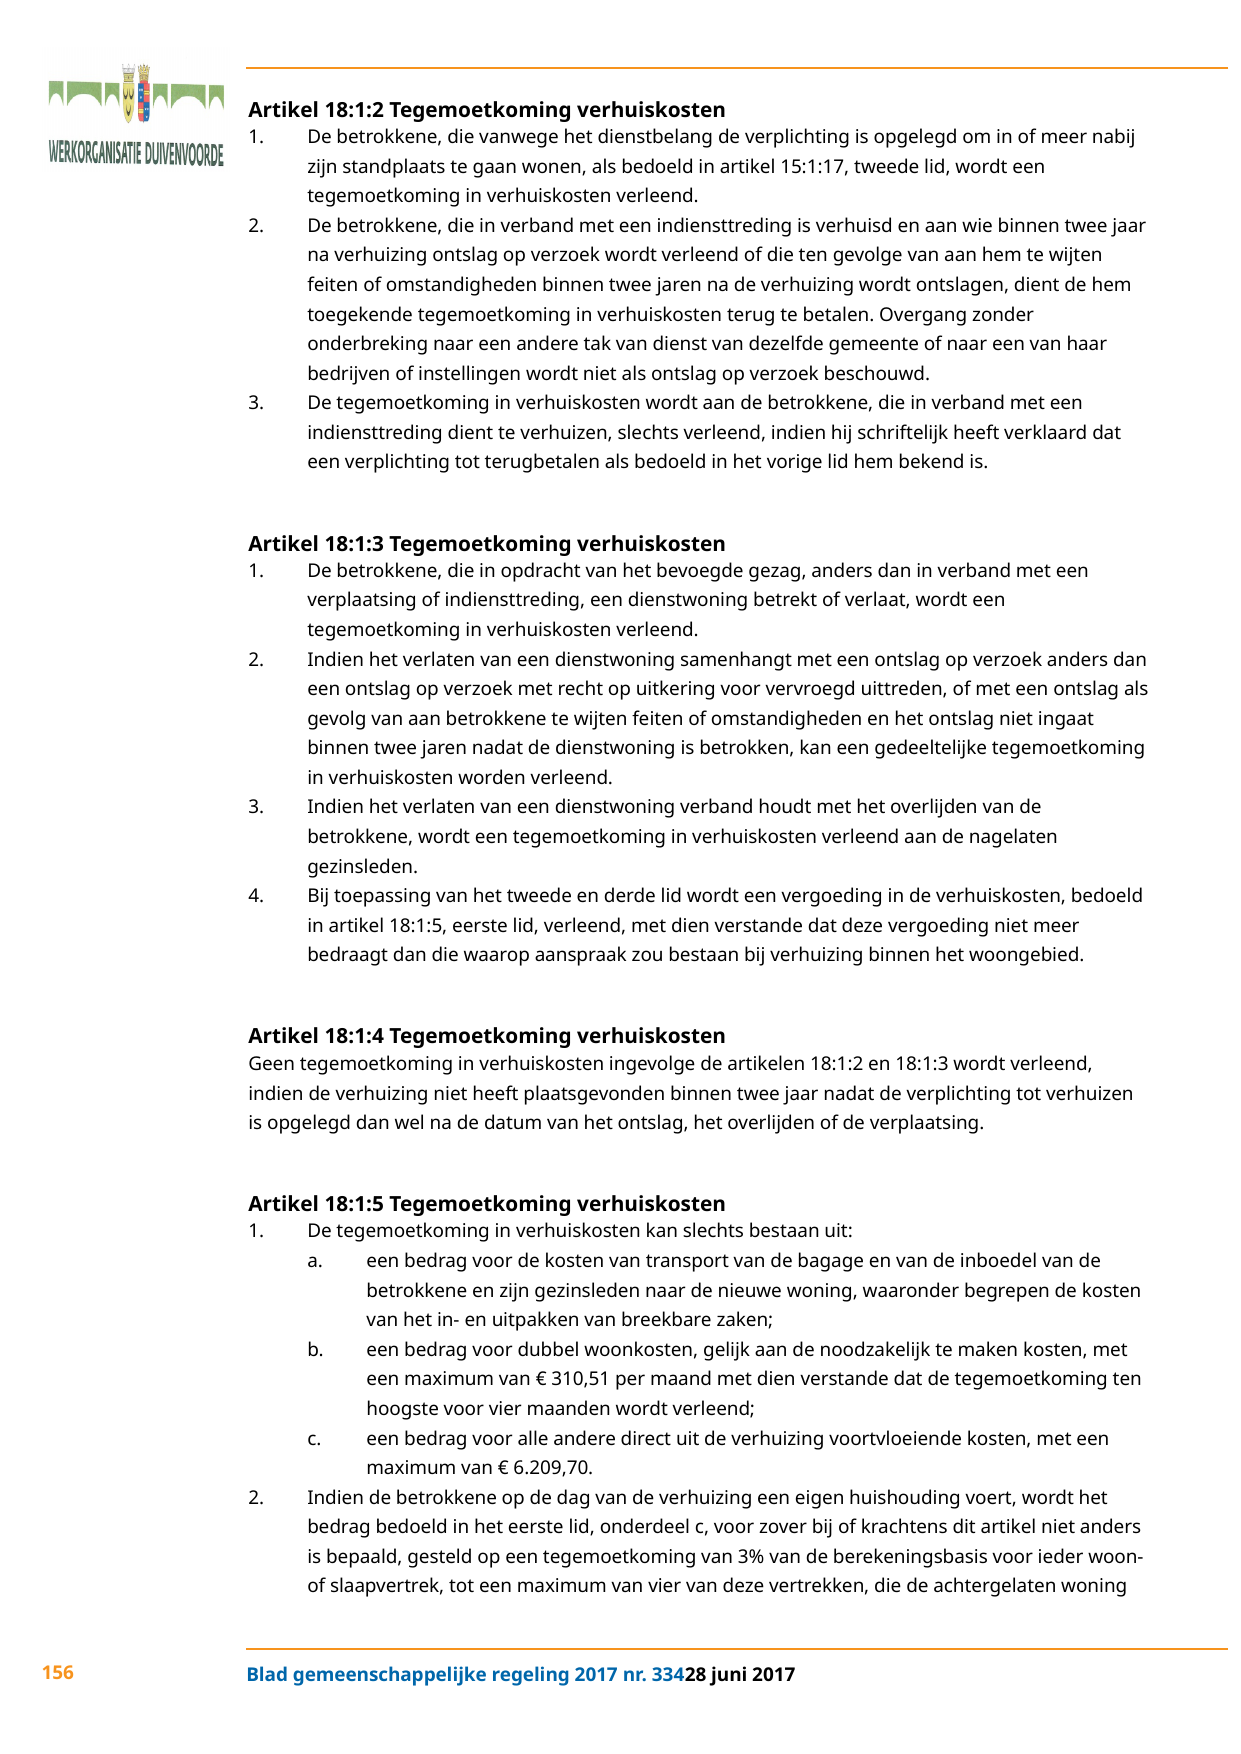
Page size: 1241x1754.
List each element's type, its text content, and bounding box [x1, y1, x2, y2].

text Artikel 18:1:3 Tegemoetkoming verhuiskosten [248, 529, 1152, 557]
list Indien de betrokkene op de dag van de verhuizing een eigen huishouding voert, wordt het bedrag bedoeld in het eerste lid, onderdeel c, voor zover bij of krachtens dit artikel niet anders is bepaald, gesteld op een tegemoetkoming van 3% van de berekeningsbasis voor ieder woon- of slaapvertrek, tot een maximum van vier van deze vertrekken, die de achtergelaten woning [248, 1484, 1152, 1598]
list Indien het verlaten van een dienstwoning samenhangt met een ontslag op verzoek anders dan een ontslag op verzoek met recht op uitkering voor vervroegd uittreden, of met een ontslag als gevolg van aan betrokkene te wijten feiten of omstandigheden en het ontslag niet ingaat binnen twee jaren nadat de dienstwoning is betrokken, kan een gedeeltelijke tegemoetkoming in verhuiskosten worden verleend. [248, 646, 1152, 790]
list Bij toepassing van het tweede en derde lid wordt een vergoeding in de verhuiskosten, bedoeld in artikel 18:1:5, eerste lid, verleend, met dien verstande dat deze vergoeding niet meer bedraagt dan die waarop aanspraak zou bestaan bij verhuizing binnen het woongebied. [248, 882, 1152, 967]
list Indien het verlaten van een dienstwoning verband houdt met het overlijden van de betrokkene, wordt een tegemoetkoming in verhuiskosten verleend aan de nagelaten gezinsleden. [248, 794, 1152, 879]
text Artikel 18:1:4 Tegemoetkoming verhuiskosten [248, 1022, 1152, 1050]
list De tegemoetkoming in verhuiskosten wordt aan de betrokkene, die in verband met een indiensttreding dient te verhuizen, slechts verleend, indien hij schriftelijk heeft verklaard dat een verplichting tot terugbetalen als bedoeld in het vorige lid hem bekend is. [248, 389, 1152, 474]
list De tegemoetkoming in verhuiskosten kan slechts bestaan uit: [248, 1218, 1152, 1243]
text Artikel 18:1:2 Tegemoetkoming verhuiskosten [248, 95, 1152, 123]
list De betrokkene, die in verband met een indiensttreding is verhuisd en aan wie binnen twee jaar na verhuizing ontslag op verzoek wordt verleend of die ten gevolge van aan hem te wijten feiten of omstandigheden binnen twee jaren na de verhuizing wordt ontslagen, dient de hem toegekende tegemoetkoming in verhuiskosten terug te betalen. Overgang zonder onderbreking naar een andere tak van dienst van dezelfde gemeente of naar een van haar bedrijven of instellingen wordt niet als ontslag op verzoek beschouwd. [248, 212, 1152, 386]
list De betrokkene, die vanwege het dienstbelang de verplichting is opgelegd om in of meer nabij zijn standplaats te gaan wonen, als bedoeld in artikel 15:1:17, tweede lid, wordt een tegemoetkoming in verhuiskosten verleend. [248, 123, 1152, 208]
list een bedrag voor de kosten van transport van de bagage en van de inboedel van de betrokkene en zijn gezinsleden naar de nieuwe woning, waaronder begrepen de kosten van het in- en uitpakken van breekbare zaken; [307, 1247, 1152, 1332]
picture [41, 47, 231, 172]
text Geen tegemoetkoming in verhuiskosten ingevolge de artikelen 18:1:2 en 18:1:3 wordt verleend, indien de verhuizing niet heeft plaatsgevonden binnen twee jaar nadat de verplichting tot verhuizen is opgelegd dan wel na de datum van het ontslag, het overlijden of de verplaatsing. [248, 1050, 1152, 1135]
list een bedrag voor alle andere direct uit de verhuizing voortvloeiende kosten, met een maximum van € 6.209,70. [307, 1425, 1152, 1480]
text Artikel 18:1:5 Tegemoetkoming verhuiskosten [248, 1189, 1152, 1218]
list De betrokkene, die in opdracht van het bevoegde gezag, anders dan in verband met een verplaatsing of indiensttreding, een dienstwoning betrekt of verlaat, wordt een tegemoetkoming in verhuiskosten verleend. [248, 557, 1152, 642]
list een bedrag voor dubbel woonkosten, gelijk aan de noodzakelijk te maken kosten, met een maximum van € 310,51 per maand met dien verstande dat de tegemoetkoming ten hoogste voor vier maanden wordt verleend; [307, 1336, 1152, 1421]
